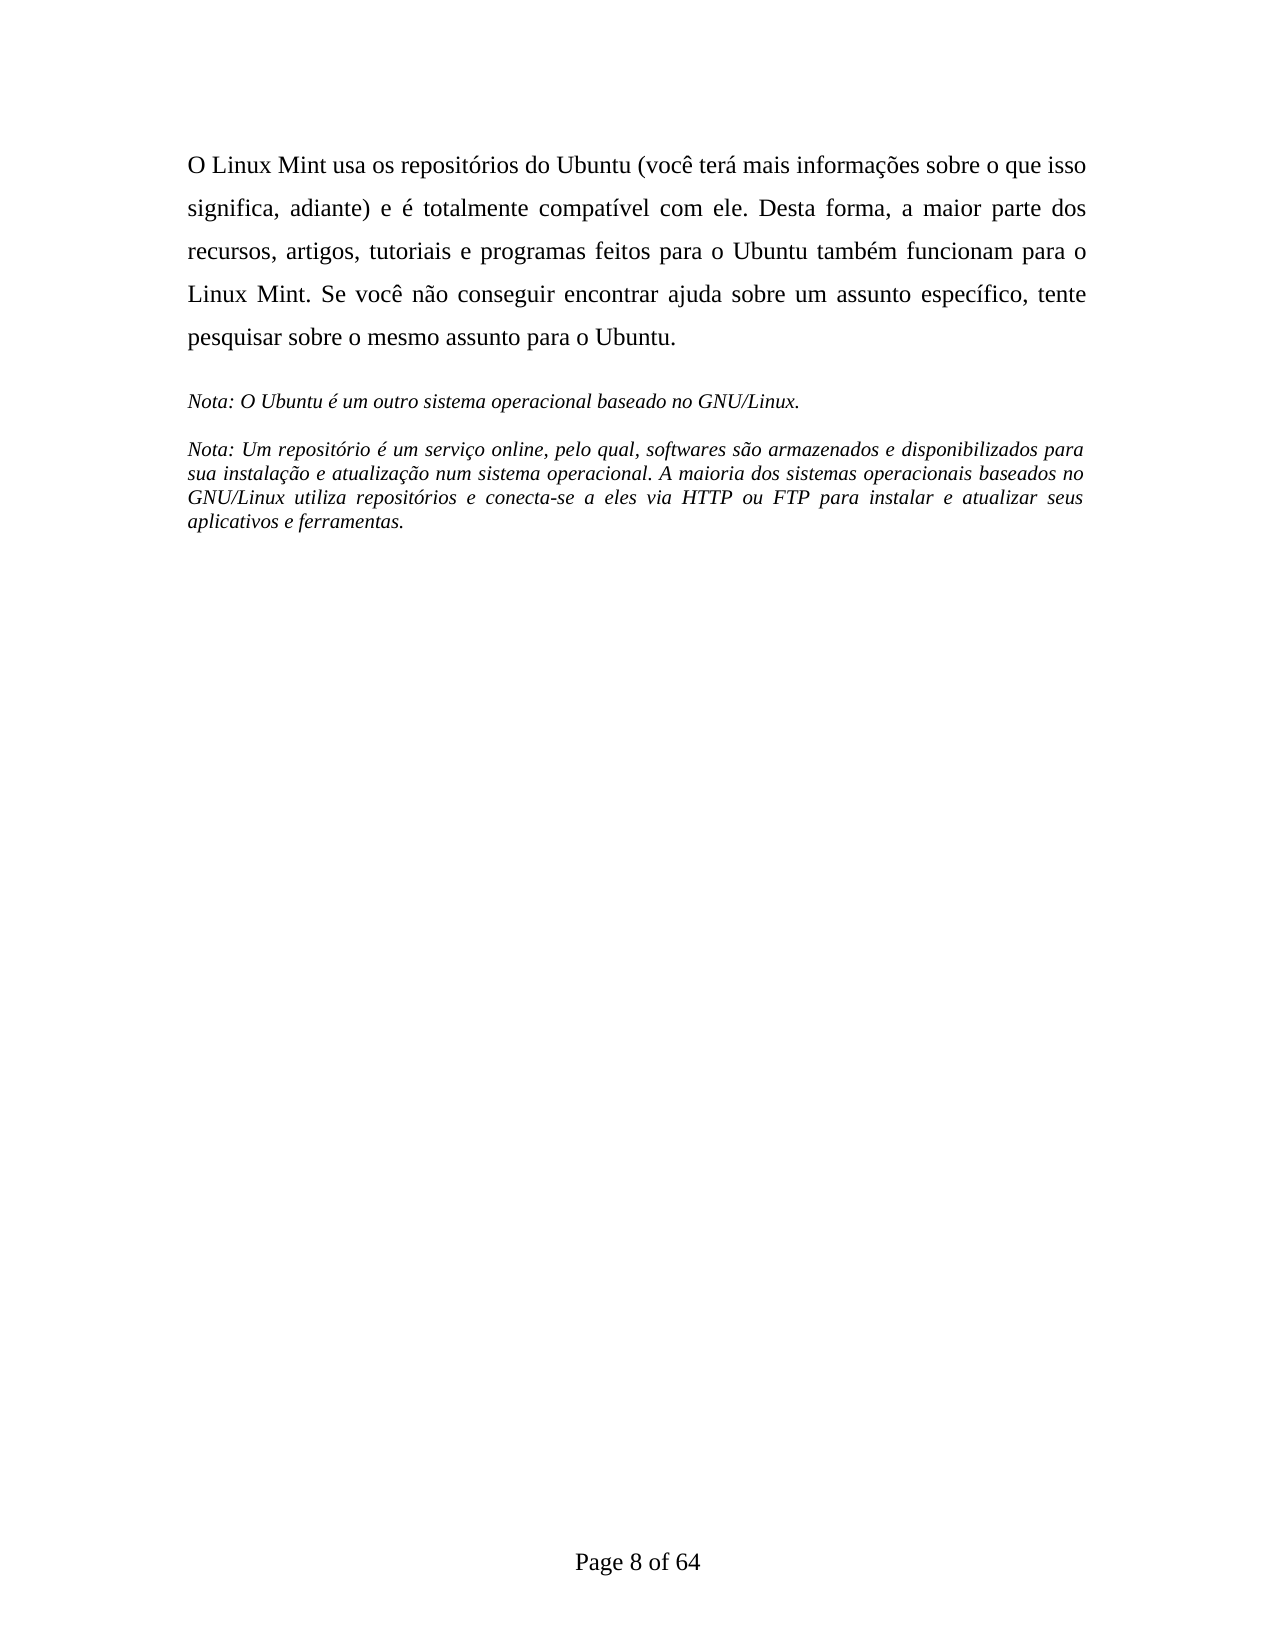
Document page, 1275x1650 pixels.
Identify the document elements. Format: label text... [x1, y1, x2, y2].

text Nota: O Ubuntu é um outro sistema operacional baseado no GNU/Linux. [187, 389, 1087, 413]
text O Linux Mint usa os repositórios do Ubuntu (você terá mais informações sobre o que isso significa, adiante) e é totalmente compatível com ele. Desta forma, a maior parte dos recursos, artigos, tutoriais e programas feitos para o Ubuntu também funcionam para o Linux Mint. Se você não conseguir encontrar ajuda sobre um assunto específico, tente pesquisar sobre o mesmo assunto para o Ubuntu. [187, 150, 1087, 351]
text Nota: Um repositório é um serviço online, pelo qual, softwares são armazenados e disponibilizados para sua instalação e atualização num sistema operacional. A maioria dos sistemas operacionais baseados no GNU/Linux utiliza repositórios e conecta-se a eles via HTTP ou FTP para instalar e atualizar seus aplicativos e ferramentas. [187, 437, 1087, 533]
